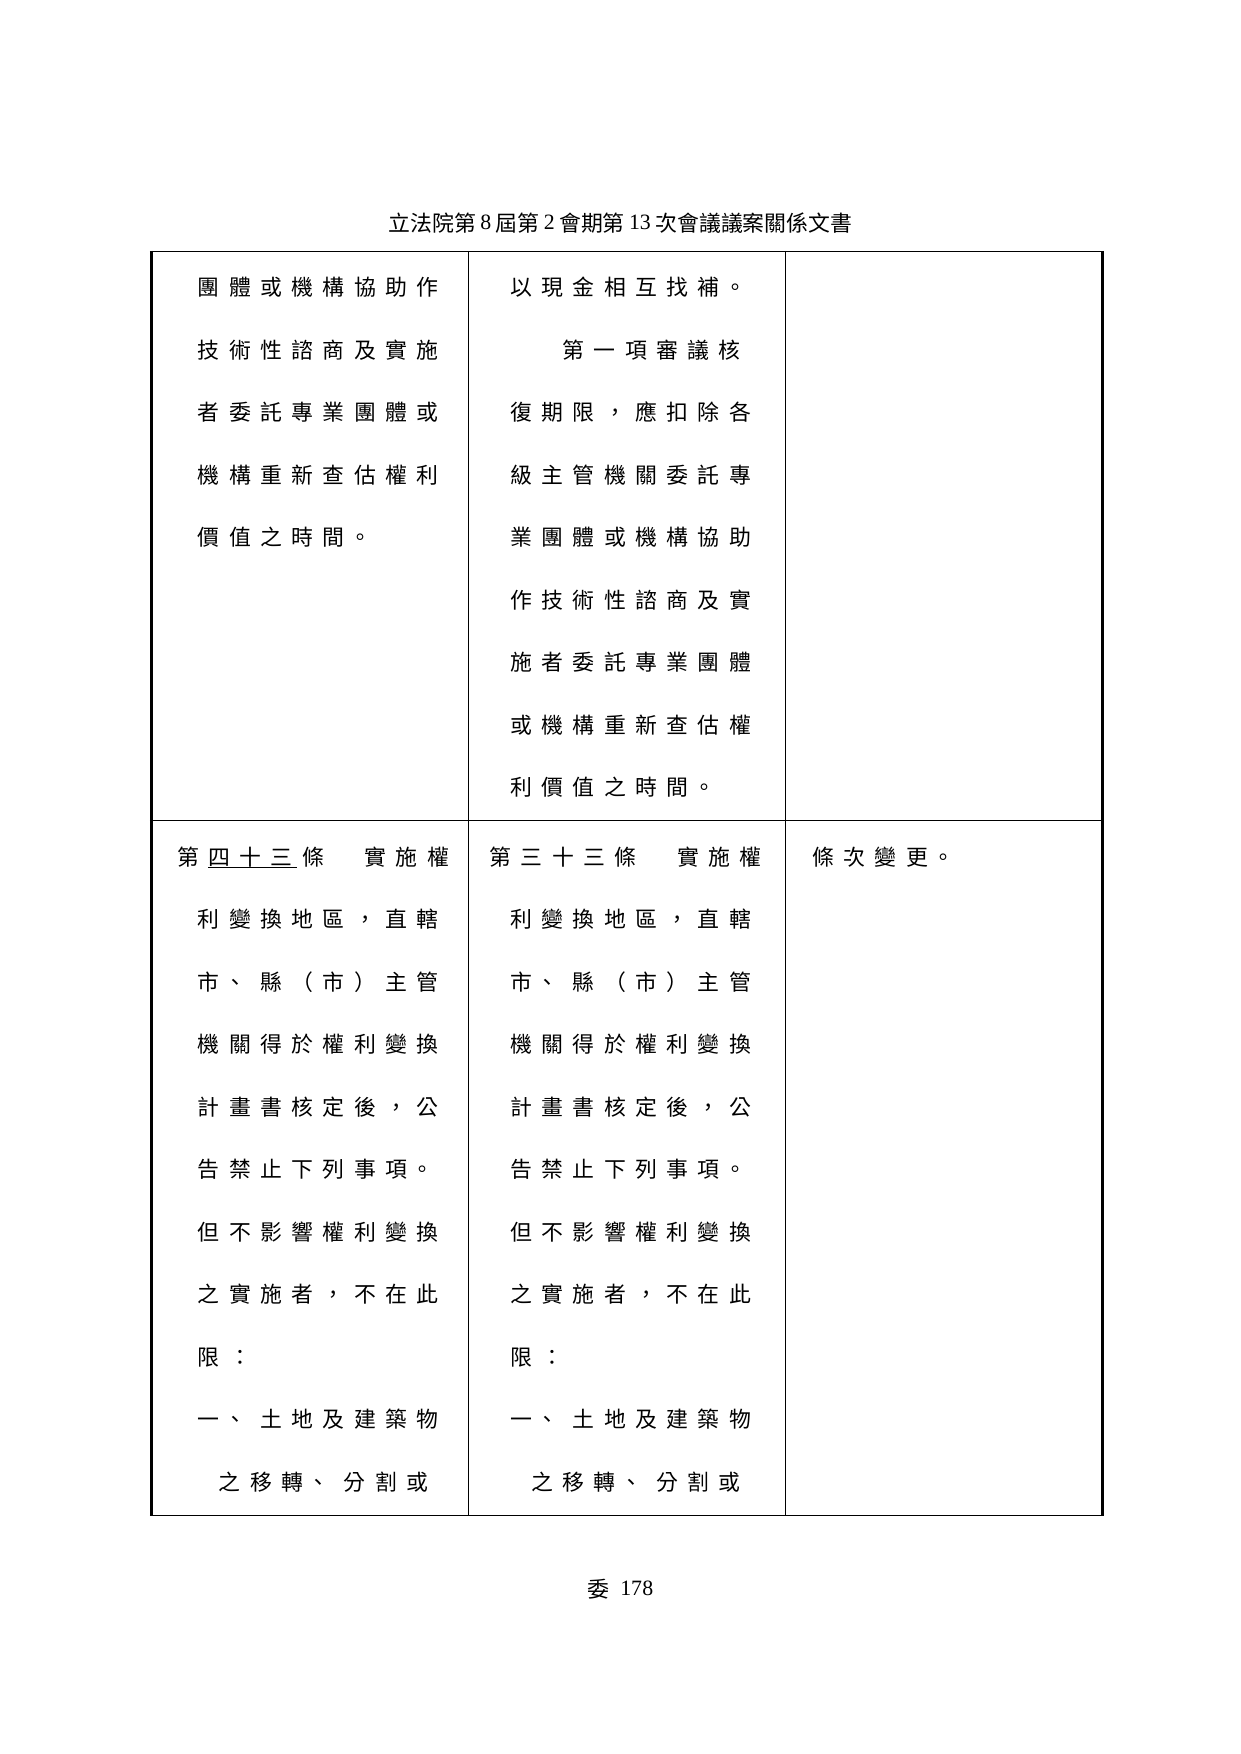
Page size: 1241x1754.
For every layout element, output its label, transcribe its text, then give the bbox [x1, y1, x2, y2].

table_cell 團體或機構協助作技術性諮商及實施者委託專業團體或機構重新查估權利價值之時間。 [153, 252, 468, 820]
table_cell [786, 252, 1101, 820]
table_cell 以現金相互找補。 第一項審議核復期限，應扣除各級主管機關委託專業團體或機構協助作技術性諮商及實施者委託專業團體或機構重新查估權利價值之時間。 [469, 252, 785, 820]
table_cell 第三十三條 實施權利變換地區，直轄市、縣（市）主管機關得於權利變換計畫書核定後，公告禁止下列事項。但不影響權利變換之實施者，不在此限： 一、土地及建築物之移轉、分割或 [469, 821, 785, 1514]
table_cell 條次變更。 [786, 821, 1101, 1514]
table_cell 第四十三條 實施權利變換地區，直轄市、縣（市）主管機關得於權利變換計畫書核定後，公告禁止下列事項。但不影響權利變換之實施者，不在此限： 一、土地及建築物之移轉、分割或 [153, 821, 468, 1514]
